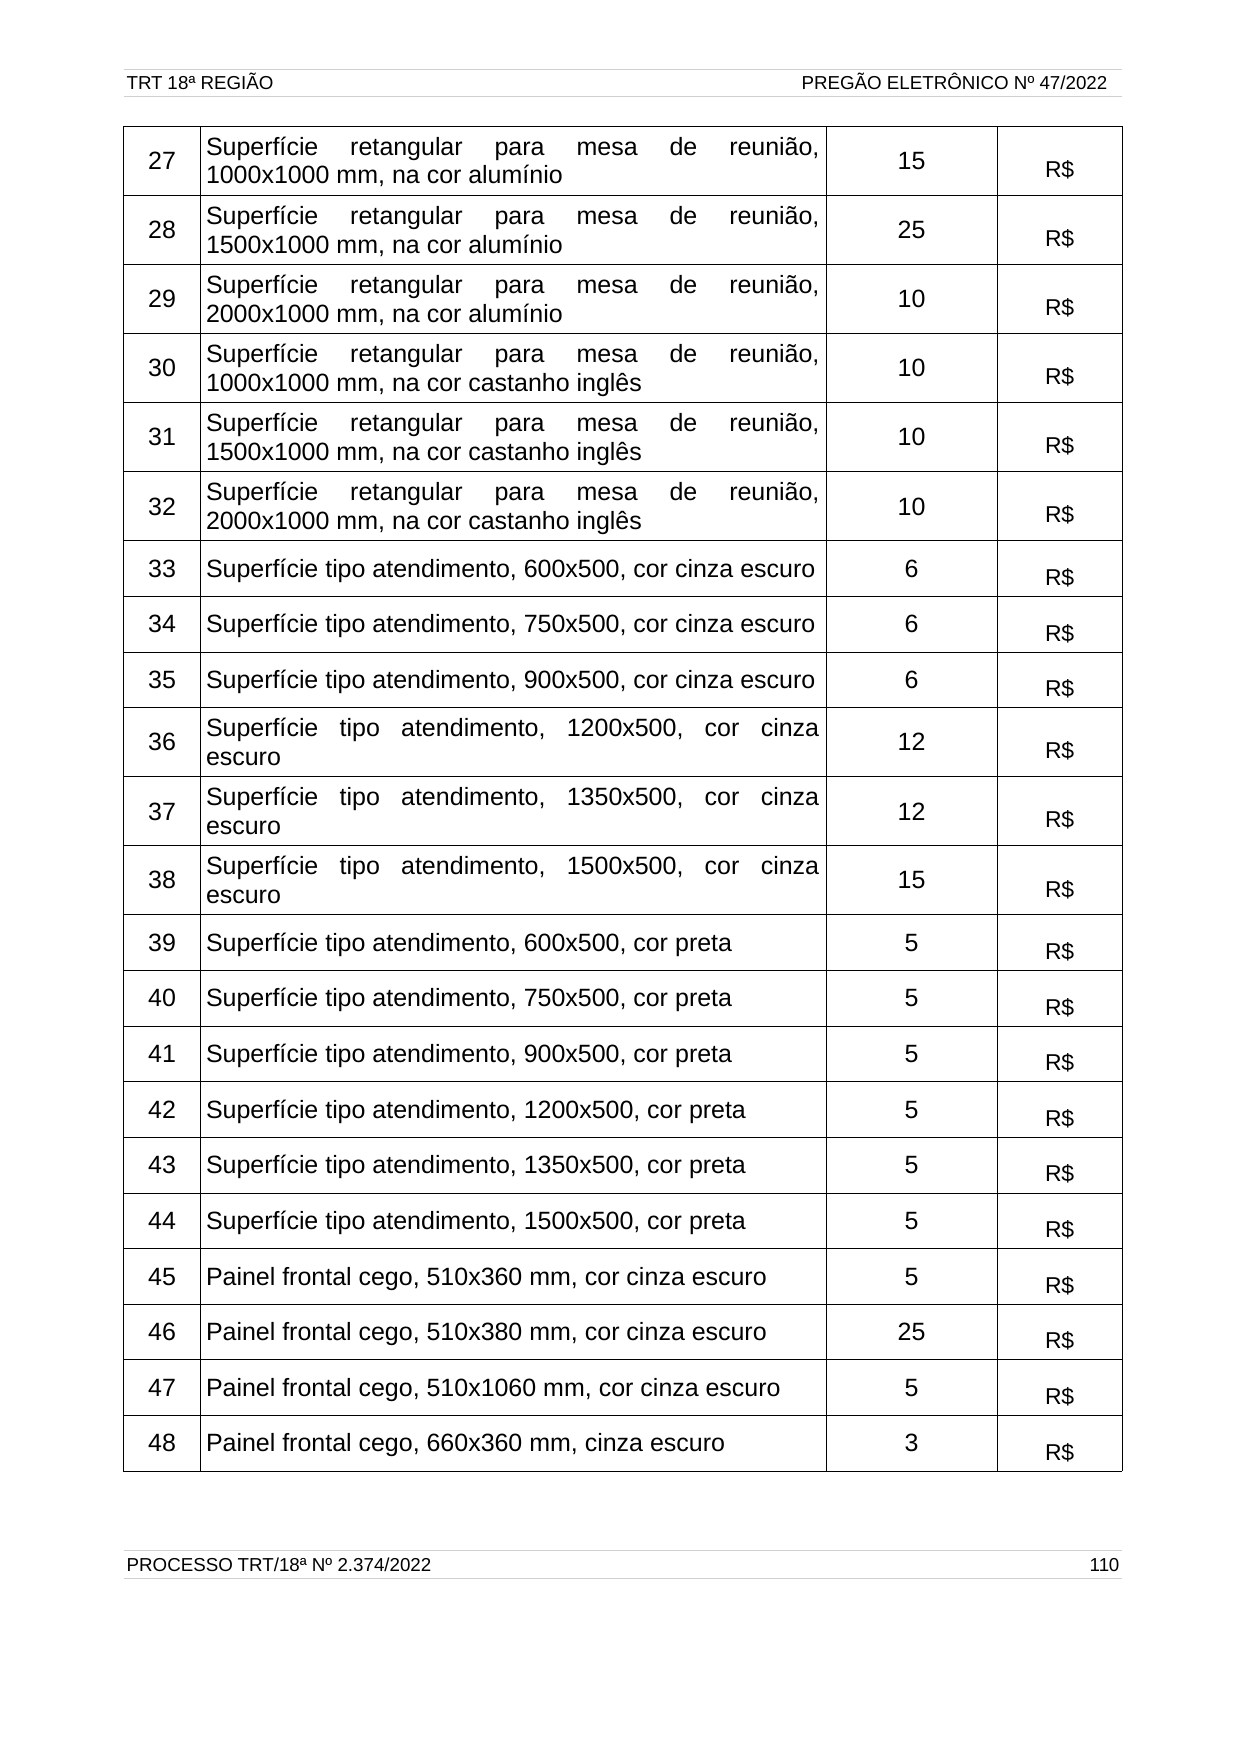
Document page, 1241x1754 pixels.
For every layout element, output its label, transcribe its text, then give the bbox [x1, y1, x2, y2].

table_cell R$ [998, 265, 1122, 333]
table_cell 28 [124, 196, 200, 264]
table_cell 43 [124, 1138, 200, 1192]
table_cell 42 [124, 1082, 200, 1137]
table_cell Superfície retangular para mesa de reunião, 2000x1000 mm, na cor alumínio [201, 265, 826, 333]
table_cell 10 [827, 472, 997, 540]
table_cell 12 [827, 777, 997, 845]
table_cell 5 [827, 971, 997, 1026]
table_cell Superfície retangular para mesa de reunião, 1000x1000 mm, na cor alumínio [201, 127, 826, 195]
table_cell 33 [124, 541, 200, 596]
table_cell Superfície tipo atendimento, 600x500, cor preta [201, 915, 826, 970]
table_cell R$ [998, 403, 1122, 471]
table_cell 5 [827, 1138, 997, 1192]
table_cell R$ [998, 334, 1122, 402]
table_cell Superfície tipo atendimento, 1200x500, cor preta [201, 1082, 826, 1137]
table_cell 47 [124, 1360, 200, 1415]
table_cell 10 [827, 403, 997, 471]
table_cell 15 [827, 846, 997, 914]
table_cell 30 [124, 334, 200, 402]
table_cell 34 [124, 597, 200, 652]
table_cell 3 [827, 1416, 997, 1471]
table_cell R$ [998, 915, 1122, 970]
table_cell R$ [998, 1249, 1122, 1304]
table_cell Superfície tipo atendimento, 900x500, cor cinza escuro [201, 653, 826, 707]
table_cell R$ [998, 846, 1122, 914]
table_cell 45 [124, 1249, 200, 1304]
table_cell Superfície tipo atendimento, 1350x500, cor preta [201, 1138, 826, 1192]
table_cell Superfície tipo atendimento, 1350x500, cor cinza escuro [201, 777, 826, 845]
table_cell 10 [827, 334, 997, 402]
table_cell R$ [998, 597, 1122, 652]
table_cell Superfície tipo atendimento, 900x500, cor preta [201, 1027, 826, 1081]
table_cell 38 [124, 846, 200, 914]
table_cell R$ [998, 541, 1122, 596]
table_cell 35 [124, 653, 200, 707]
table_cell 32 [124, 472, 200, 540]
table_cell 5 [827, 1082, 997, 1137]
table_cell Superfície tipo atendimento, 1200x500, cor cinza escuro [201, 708, 826, 776]
table_cell R$ [998, 1360, 1122, 1415]
table_cell 5 [827, 1249, 997, 1304]
table_cell Superfície tipo atendimento, 750x500, cor preta [201, 971, 826, 1026]
table_cell Superfície retangular para mesa de reunião, 1500x1000 mm, na cor castanho inglês [201, 403, 826, 471]
table_cell R$ [998, 971, 1122, 1026]
table_cell Superfície tipo atendimento, 600x500, cor cinza escuro [201, 541, 826, 596]
table_cell 27 [124, 127, 200, 195]
table_cell R$ [998, 1194, 1122, 1248]
table_cell R$ [998, 1027, 1122, 1081]
table_cell R$ [998, 1082, 1122, 1137]
table_cell Superfície tipo atendimento, 1500x500, cor preta [201, 1194, 826, 1248]
table_cell 5 [827, 1194, 997, 1248]
table_cell R$ [998, 653, 1122, 707]
table_cell R$ [998, 472, 1122, 540]
table_cell R$ [998, 777, 1122, 845]
table_cell 44 [124, 1194, 200, 1248]
table_cell 12 [827, 708, 997, 776]
table_cell Superfície tipo atendimento, 1500x500, cor cinza escuro [201, 846, 826, 914]
table_cell Painel frontal cego, 510x1060 mm, cor cinza escuro [201, 1360, 826, 1415]
table_cell Painel frontal cego, 510x360 mm, cor cinza escuro [201, 1249, 826, 1304]
table_cell 25 [827, 1305, 997, 1359]
table_cell Superfície retangular para mesa de reunião, 2000x1000 mm, na cor castanho inglês [201, 472, 826, 540]
table_cell Superfície tipo atendimento, 750x500, cor cinza escuro [201, 597, 826, 652]
table_cell 25 [827, 196, 997, 264]
table_cell 46 [124, 1305, 200, 1359]
table_cell 37 [124, 777, 200, 845]
table_cell 6 [827, 597, 997, 652]
table_cell R$ [998, 1416, 1122, 1471]
table_cell 40 [124, 971, 200, 1026]
table_cell 48 [124, 1416, 200, 1471]
table_cell 39 [124, 915, 200, 970]
table_cell 29 [124, 265, 200, 333]
table_cell Superfície retangular para mesa de reunião, 1500x1000 mm, na cor alumínio [201, 196, 826, 264]
table_cell Painel frontal cego, 510x380 mm, cor cinza escuro [201, 1305, 826, 1359]
table_cell 6 [827, 653, 997, 707]
table_cell 5 [827, 915, 997, 970]
table_cell R$ [998, 127, 1122, 195]
table_cell 5 [827, 1360, 997, 1415]
table_cell 36 [124, 708, 200, 776]
table_cell R$ [998, 708, 1122, 776]
table_cell Superfície retangular para mesa de reunião, 1000x1000 mm, na cor castanho inglês [201, 334, 826, 402]
table_cell 31 [124, 403, 200, 471]
table_cell 5 [827, 1027, 997, 1081]
table_cell 6 [827, 541, 997, 596]
table_cell R$ [998, 196, 1122, 264]
table_cell 15 [827, 127, 997, 195]
table_cell R$ [998, 1305, 1122, 1359]
table_cell Painel frontal cego, 660x360 mm, cinza escuro [201, 1416, 826, 1471]
table_cell 41 [124, 1027, 200, 1081]
table_cell R$ [998, 1138, 1122, 1192]
table_cell 10 [827, 265, 997, 333]
